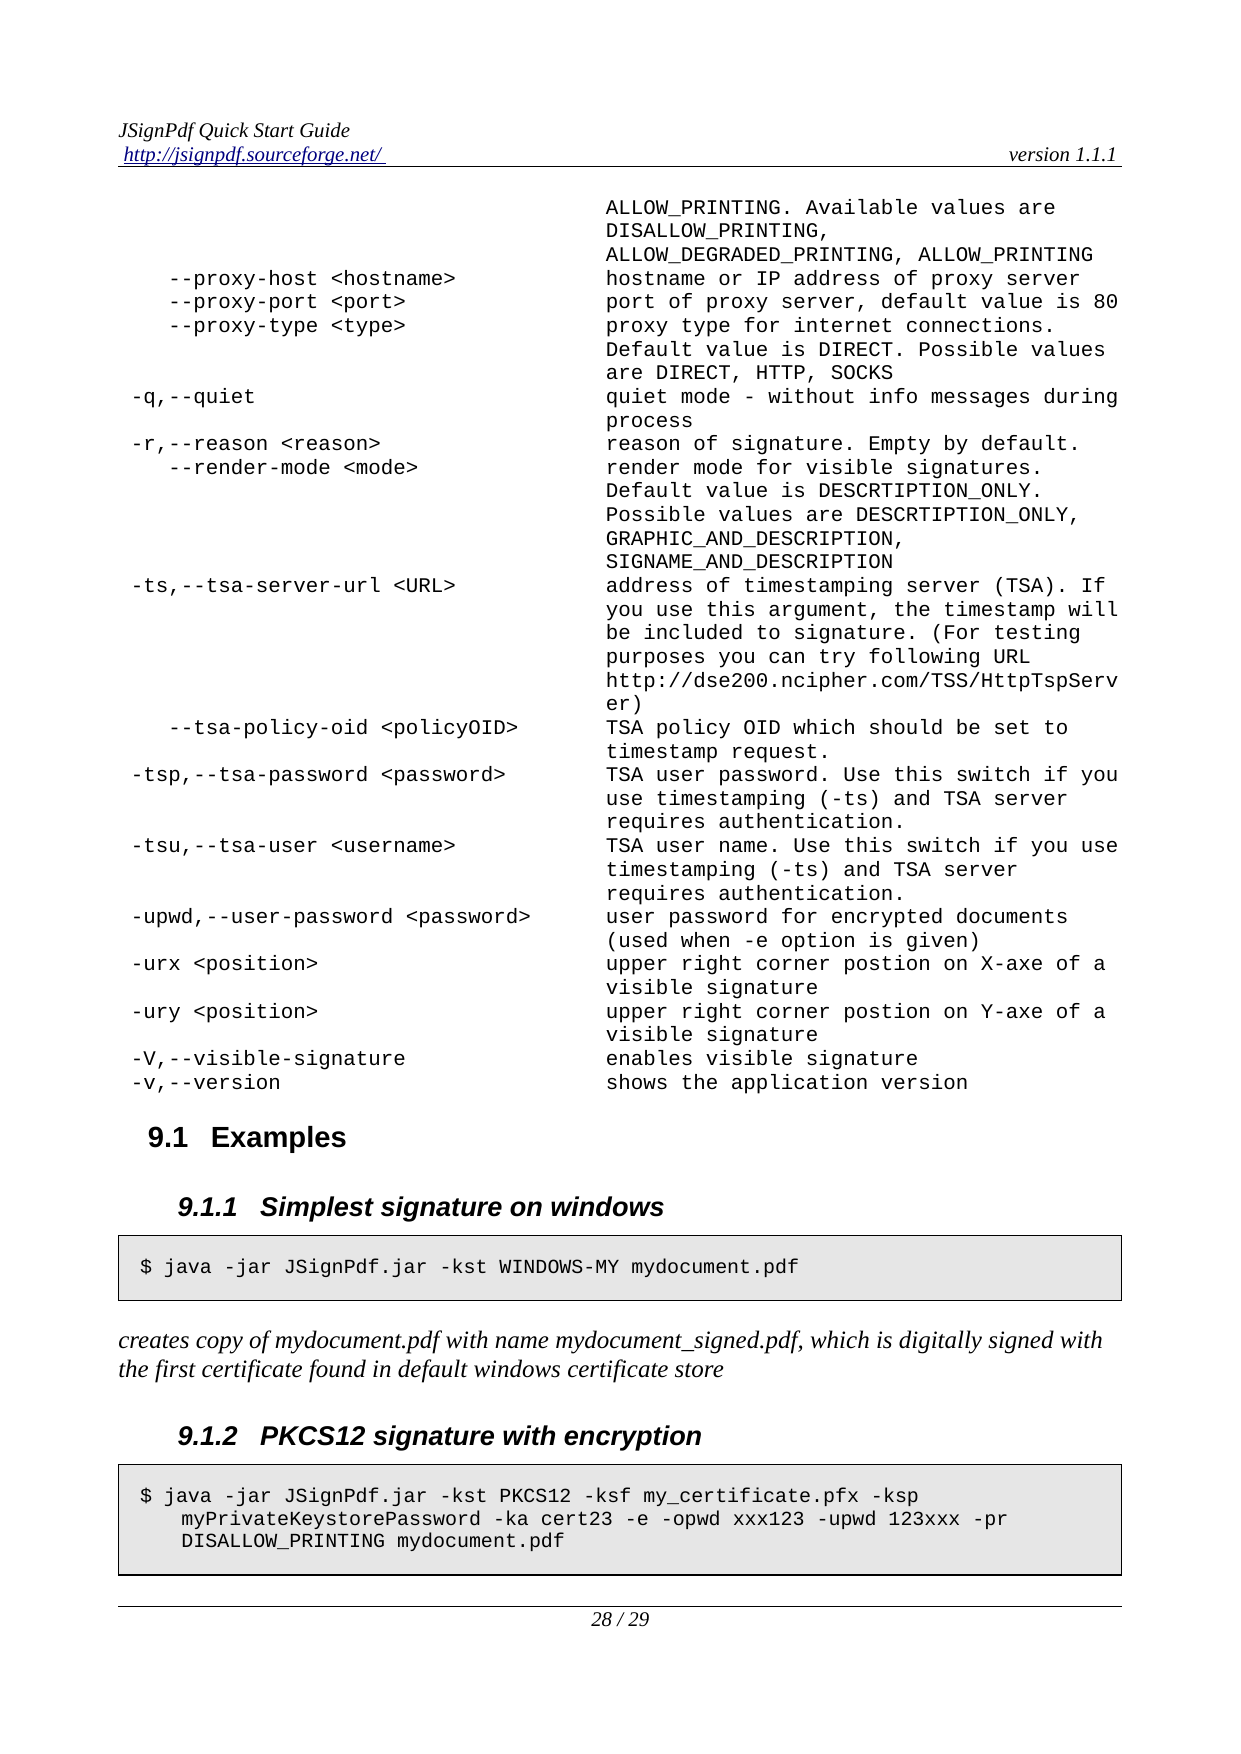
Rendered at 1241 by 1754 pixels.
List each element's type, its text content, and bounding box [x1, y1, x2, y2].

text --proxy-port <port> port of proxy server, default value is 80 [118, 291, 1122, 315]
text -r,--reason <reason> reason of signature. Empty by default. [118, 433, 1122, 457]
text you use this argument, the timestamp will [118, 599, 1122, 622]
subtitle PKCS12 signature with encryption [177, 1420, 1122, 1452]
text creates copy of mydocument.pdf with name mydocument_signed.pdf, which is digitally signed with the first certificate found in default windows certificate store [118, 1325, 1122, 1383]
text -v,--version shows the application version [118, 1072, 1122, 1095]
text -tsp,--tsa-password <password> TSA user password. Use this switch if you [118, 764, 1122, 788]
text process [118, 409, 1122, 433]
text -tsu,--tsa-user <username> TSA user name. Use this switch if you use [118, 835, 1122, 859]
text requires authentication. [118, 812, 1122, 835]
text visible signature [118, 977, 1122, 1001]
text -ts,--tsa-server-url <URL> address of timestamping server (TSA). If [118, 575, 1122, 599]
text Possible values are DESCRTIPTION_ONLY, [118, 504, 1122, 528]
text GRAPHIC_AND_DESCRIPTION, [118, 528, 1122, 551]
text --proxy-type <type> proxy type for internet connections. [118, 315, 1122, 339]
text $ java -jar JSignPdf.jar -kst PKCS12 -ksf my_certificate.pfx -ksp myPrivateKeystorePassword -ka cert23 -e -opwd xxx123 -upwd 123xxx -pr DISALLOW_PRINTING mydocument.pdf [119, 1465, 1121, 1574]
text timestamp request. [118, 741, 1122, 764]
text $ java -jar JSignPdf.jar -kst WINDOWS-MY mydocument.pdf [119, 1236, 1121, 1300]
text ALLOW_PRINTING. Available values are [118, 197, 1122, 220]
subtitle Simplest signature on windows [177, 1191, 1122, 1223]
text timestamping (-ts) and TSA server [118, 859, 1122, 882]
text are DIRECT, HTTP, SOCKS [118, 362, 1122, 386]
text -urx <position> upper right corner postion on X-axe of a [118, 953, 1122, 977]
text http://dse200.ncipher.com/TSS/HttpTspServ [118, 670, 1122, 693]
text er) [118, 693, 1122, 717]
text --proxy-host <hostname> hostname or IP address of proxy server [118, 268, 1122, 291]
text ALLOW_DEGRADED_PRINTING, ALLOW_PRINTING [118, 244, 1122, 268]
text use timestamping (-ts) and TSA server [118, 788, 1122, 812]
text be included to signature. (For testing [118, 622, 1122, 646]
text --tsa-policy-oid <policyOID> TSA policy OID which should be set to [118, 717, 1122, 741]
subtitle Examples [148, 1120, 1116, 1154]
text --render-mode <mode> render mode for visible signatures. [118, 457, 1122, 481]
text DISALLOW_PRINTING, [118, 220, 1122, 244]
text -q,--quiet quiet mode - without info messages during [118, 386, 1122, 409]
text requires authentication. [118, 882, 1122, 906]
text (used when -e option is given) [118, 930, 1122, 953]
text purposes you can try following URL [118, 646, 1122, 670]
text Default value is DIRECT. Possible values [118, 339, 1122, 362]
text -upwd,--user-password <password> user password for encrypted documents [118, 906, 1122, 930]
text Default value is DESCRTIPTION_ONLY. [118, 481, 1122, 504]
text SIGNAME_AND_DESCRIPTION [118, 551, 1122, 575]
text -V,--visible-signature enables visible signature [118, 1048, 1122, 1072]
text visible signature [118, 1024, 1122, 1048]
text -ury <position> upper right corner postion on Y-axe of a [118, 1001, 1122, 1024]
